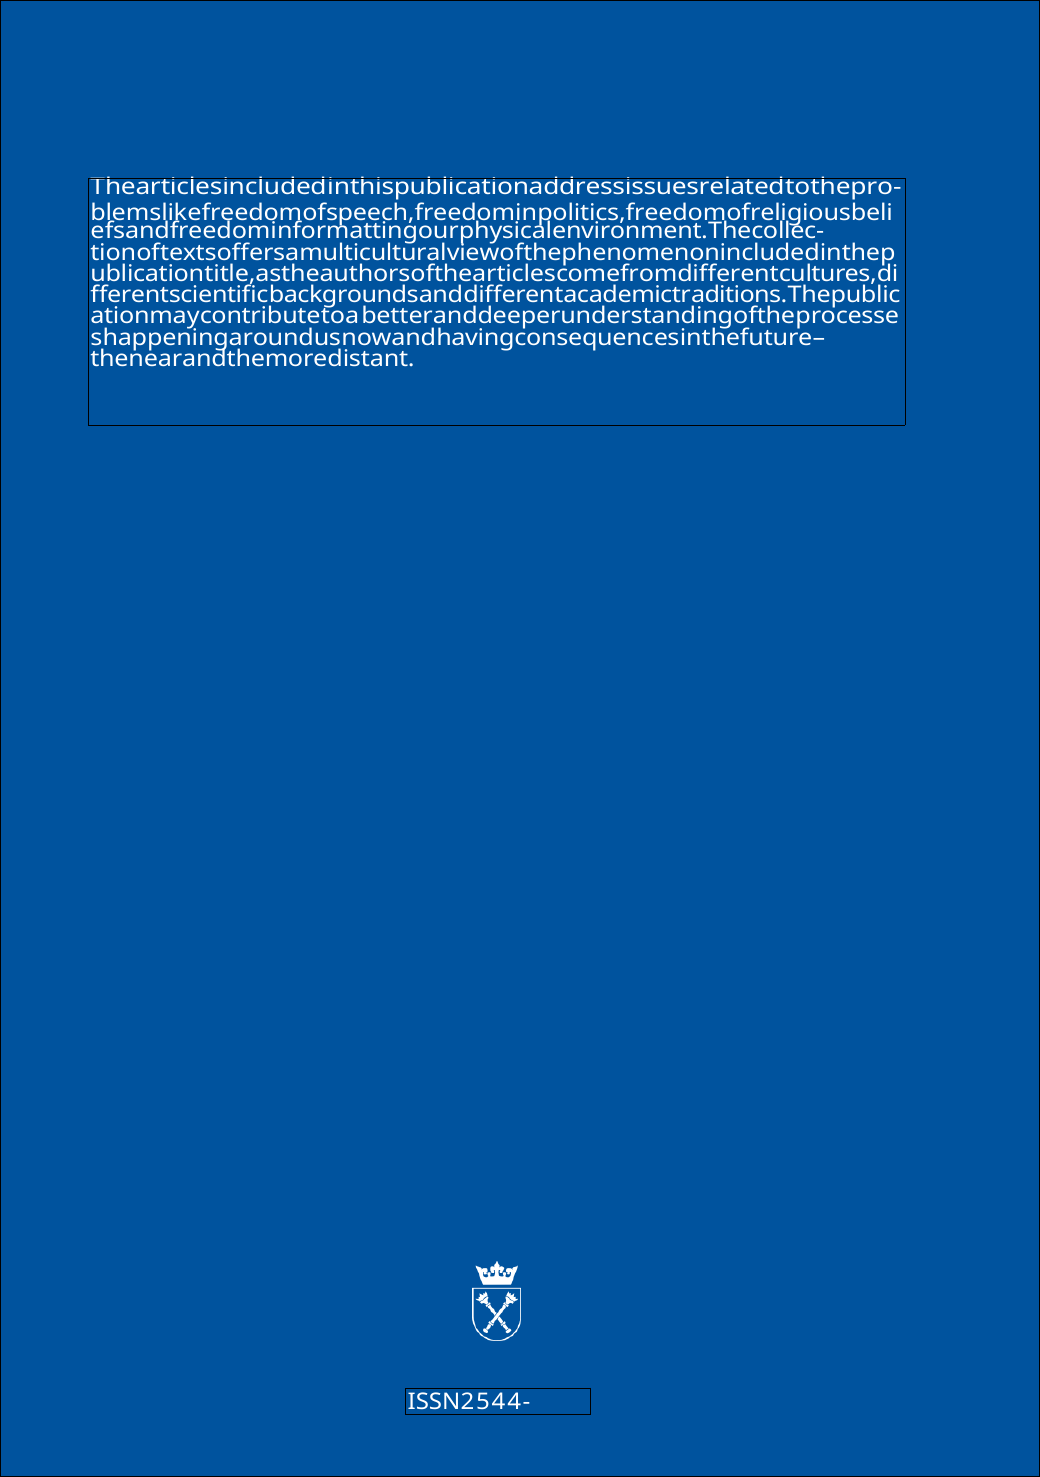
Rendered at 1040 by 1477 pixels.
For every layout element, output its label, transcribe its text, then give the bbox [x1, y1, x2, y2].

text ISSN2544-2139 [407, 1389, 590, 1414]
picture [472, 1261, 521, 1341]
text blemslikefreedomofspeech,freedominpolitics,freedomofreligiousbeliefsandfreedominformattingourphysicalenvironment.Thecollec-tionoftextsoffersamulticulturalviewofthephenomenonincludedinthepublicationtitle,astheauthorsofthearticlescomefromdifferentcultures,differentscientificbackgroundsanddifferentacademictraditions.Thepublicationmaycontributetoabetteranddeeperunderstandingoftheprocesseshappeningaroundusnowandhavingconsequencesinthefuture–thenearandthemoredistant. [90, 203, 903, 373]
text Thearticlesincludedinthispublicationaddressissuesrelatedtothepro- [90, 179, 904, 199]
